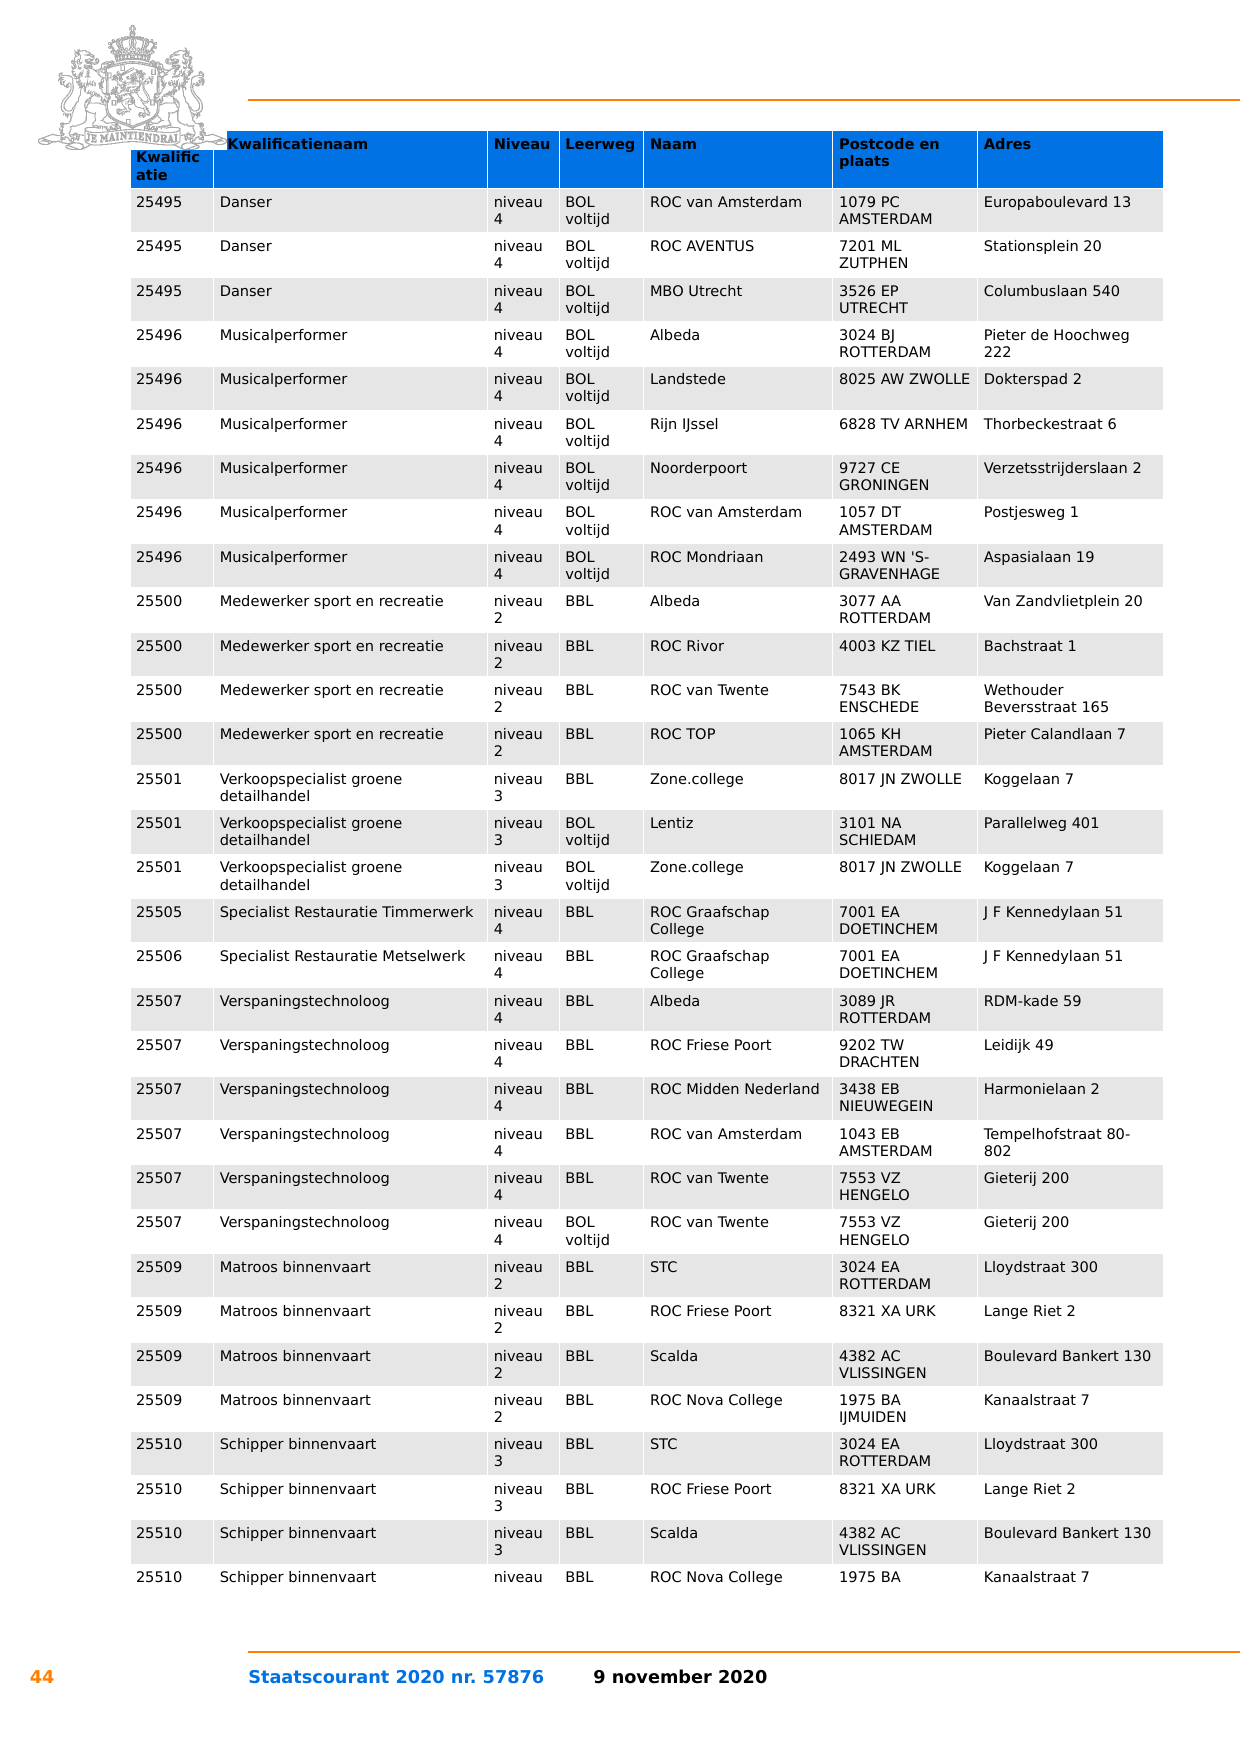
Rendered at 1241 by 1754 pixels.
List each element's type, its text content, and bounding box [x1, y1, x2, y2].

table_cell BBL [560, 1165, 643, 1209]
table_cell Albeda [644, 988, 832, 1031]
table_cell Aspasialaan 19 [978, 544, 1163, 587]
table_cell Matroos binnenvaart [214, 1387, 487, 1431]
table_cell Specialist Restauratie Metselwerk [214, 944, 487, 987]
table_cell 25496 [131, 500, 213, 543]
table_cell 25495 [131, 234, 213, 277]
table_cell Medewerker sport en recreatie [214, 633, 487, 676]
table_cell niveau 2 [488, 677, 559, 721]
table_cell BBL [560, 899, 643, 942]
table_cell 8025 AW ZWOLLE [833, 367, 977, 410]
table_cell Rijn IJssel [644, 411, 832, 454]
table_cell ROC van Twente [644, 1210, 832, 1253]
table_cell Bachstraat 1 [978, 633, 1163, 676]
table_cell BOL voltijd [560, 278, 643, 321]
table_cell ROC TOP [644, 722, 832, 765]
table_cell BBL [560, 1032, 643, 1076]
table_cell ROC Graafschap College [644, 899, 832, 942]
table_cell BOL voltijd [560, 234, 643, 277]
table_cell BOL voltijd [560, 411, 643, 454]
table_cell Lloydstraat 300 [978, 1254, 1163, 1297]
table_cell 25495 [131, 278, 213, 321]
table_cell niveau 2 [488, 1254, 559, 1297]
table_cell Danser [214, 278, 487, 321]
table_cell niveau 2 [488, 633, 559, 676]
table_cell niveau 4 [488, 544, 559, 587]
table_cell 25496 [131, 367, 213, 410]
table_cell 25496 [131, 411, 213, 454]
table_cell 25501 [131, 855, 213, 898]
table_cell 25507 [131, 1121, 213, 1164]
table_cell Musicalperformer [214, 500, 487, 543]
table_cell 3526 EP UTRECHT [833, 278, 977, 321]
table_header Niveau [488, 131, 559, 188]
table_header Leerweg [560, 131, 643, 188]
table_cell 25496 [131, 455, 213, 499]
picture [38, 25, 227, 150]
table_cell niveau 4 [488, 455, 559, 499]
table_cell BOL voltijd [560, 500, 643, 543]
table_cell Koggelaan 7 [978, 855, 1163, 898]
table_cell ROC van Twente [644, 1165, 832, 1209]
table_cell Medewerker sport en recreatie [214, 722, 487, 765]
table_cell niveau [488, 1565, 559, 1591]
table_cell ROC Friese Poort [644, 1032, 832, 1076]
table_cell niveau 4 [488, 988, 559, 1031]
table_cell Musicalperformer [214, 455, 487, 499]
table_cell 3024 BJ ROTTERDAM [833, 322, 977, 366]
table_cell niveau 4 [488, 1077, 559, 1120]
table_cell 25509 [131, 1343, 213, 1386]
table_cell Verkoopspecialist groene detailhandel [214, 810, 487, 854]
table_cell 9727 CE GRONINGEN [833, 455, 977, 499]
table_cell 9202 TW DRACHTEN [833, 1032, 977, 1076]
table_header Postcode en plaats [833, 131, 977, 188]
table_cell BBL [560, 766, 643, 809]
table_cell RDM-kade 59 [978, 988, 1163, 1031]
table_cell BBL [560, 722, 643, 765]
table_cell Verspaningstechnoloog [214, 1165, 487, 1209]
table_cell BOL voltijd [560, 855, 643, 898]
table_cell 4003 KZ TIEL [833, 633, 977, 676]
table_cell Leidijk 49 [978, 1032, 1163, 1076]
table_cell 25507 [131, 1077, 213, 1120]
table_cell 25505 [131, 899, 213, 942]
table_cell 25496 [131, 544, 213, 587]
table_cell 3024 EA ROTTERDAM [833, 1432, 977, 1475]
table_cell 8017 JN ZWOLLE [833, 855, 977, 898]
table_cell 8321 XA URK [833, 1299, 977, 1342]
table_cell 25510 [131, 1520, 213, 1564]
table_cell niveau 4 [488, 1032, 559, 1076]
table_cell Danser [214, 189, 487, 232]
table_cell Kanaalstraat 7 [978, 1565, 1163, 1591]
table_cell 1975 BA [833, 1565, 977, 1591]
table_cell Musicalperformer [214, 411, 487, 454]
table_cell 1043 EB AMSTERDAM [833, 1121, 977, 1164]
table_cell Parallelweg 401 [978, 810, 1163, 854]
table_cell Columbuslaan 540 [978, 278, 1163, 321]
table_cell 7001 EA DOETINCHEM [833, 944, 977, 987]
table_cell 1057 DT AMSTERDAM [833, 500, 977, 543]
table_cell Noorderpoort [644, 455, 832, 499]
table_cell BOL voltijd [560, 810, 643, 854]
table_cell Harmonielaan 2 [978, 1077, 1163, 1120]
table_cell Specialist Restauratie Timmerwerk [214, 899, 487, 942]
table_cell 25509 [131, 1387, 213, 1431]
table_cell niveau 2 [488, 1299, 559, 1342]
table_cell 25500 [131, 677, 213, 721]
table_cell niveau 2 [488, 1387, 559, 1431]
table_cell Albeda [644, 589, 832, 632]
table_cell ROC van Amsterdam [644, 1121, 832, 1164]
table_cell ROC Midden Nederland [644, 1077, 832, 1120]
table_cell Musicalperformer [214, 367, 487, 410]
table_cell Schipper binnenvaart [214, 1520, 487, 1564]
table_cell niveau 4 [488, 234, 559, 277]
table_cell niveau 4 [488, 367, 559, 410]
table_cell niveau 4 [488, 411, 559, 454]
table_cell Van Zandvlietplein 20 [978, 589, 1163, 632]
table_cell BBL [560, 1476, 643, 1519]
table_cell Danser [214, 234, 487, 277]
table_cell STC [644, 1432, 832, 1475]
table_cell BBL [560, 589, 643, 632]
table_cell ROC van Amsterdam [644, 189, 832, 232]
table_cell Zone.college [644, 855, 832, 898]
table_cell 25510 [131, 1565, 213, 1591]
table_cell Scalda [644, 1343, 832, 1386]
table_cell 25500 [131, 633, 213, 676]
table_cell 25507 [131, 1165, 213, 1209]
table_cell niveau 4 [488, 500, 559, 543]
table_cell ROC Friese Poort [644, 1299, 832, 1342]
table_cell Schipper binnenvaart [214, 1565, 487, 1591]
table_cell Kanaalstraat 7 [978, 1387, 1163, 1431]
table_cell 7201 ML ZUTPHEN [833, 234, 977, 277]
table_cell BBL [560, 1121, 643, 1164]
table_cell Verspaningstechnoloog [214, 1121, 487, 1164]
table_cell 7543 BK ENSCHEDE [833, 677, 977, 721]
table_cell 8321 XA URK [833, 1476, 977, 1519]
table_cell Musicalperformer [214, 544, 487, 587]
table_cell 6828 TV ARNHEM [833, 411, 977, 454]
table_cell BOL voltijd [560, 544, 643, 587]
table_cell ROC Mondriaan [644, 544, 832, 587]
table_cell 25510 [131, 1476, 213, 1519]
table_cell Schipper binnenvaart [214, 1432, 487, 1475]
table_header Kwalificatienaam [214, 131, 487, 188]
table_cell BBL [560, 944, 643, 987]
table_cell Schipper binnenvaart [214, 1476, 487, 1519]
table_cell 25510 [131, 1432, 213, 1475]
table_cell niveau 3 [488, 1520, 559, 1564]
table_cell BBL [560, 1299, 643, 1342]
table_cell Matroos binnenvaart [214, 1299, 487, 1342]
table_cell BBL [560, 1077, 643, 1120]
table_cell niveau 4 [488, 944, 559, 987]
table_cell MBO Utrecht [644, 278, 832, 321]
table_cell ROC AVENTUS [644, 234, 832, 277]
table_cell 4382 AC VLISSINGEN [833, 1343, 977, 1386]
table_cell Pieter de Hoochweg 222 [978, 322, 1163, 366]
table_cell ROC van Twente [644, 677, 832, 721]
table_cell Dokterspad 2 [978, 367, 1163, 410]
table_cell Verzetsstrijderslaan 2 [978, 455, 1163, 499]
table_cell Lange Riet 2 [978, 1299, 1163, 1342]
table_cell niveau 2 [488, 722, 559, 765]
table_cell 2493 WN 'S-GRAVENHAGE [833, 544, 977, 587]
table_cell Verspaningstechnoloog [214, 988, 487, 1031]
table_cell niveau 3 [488, 855, 559, 898]
table_cell Albeda [644, 322, 832, 366]
table_cell BOL voltijd [560, 367, 643, 410]
table_cell 25500 [131, 589, 213, 632]
table_cell Wethouder Beversstraat 165 [978, 677, 1163, 721]
table_cell BBL [560, 1254, 643, 1297]
table_cell Boulevard Bankert 130 [978, 1520, 1163, 1564]
table_cell Scalda [644, 1520, 832, 1564]
table_cell Boulevard Bankert 130 [978, 1343, 1163, 1386]
table_cell Lange Riet 2 [978, 1476, 1163, 1519]
table_cell 7553 VZ HENGELO [833, 1165, 977, 1209]
table_cell 7001 EA DOETINCHEM [833, 899, 977, 942]
table_header Kwalificatie [131, 150, 213, 188]
table_cell niveau 4 [488, 1165, 559, 1209]
table_cell 3077 AA ROTTERDAM [833, 589, 977, 632]
table_cell ROC van Amsterdam [644, 500, 832, 543]
table_cell Musicalperformer [214, 322, 487, 366]
table_cell STC [644, 1254, 832, 1297]
table_cell 3101 NA SCHIEDAM [833, 810, 977, 854]
table_cell ROC Nova College [644, 1565, 832, 1591]
table_cell J F Kennedylaan 51 [978, 944, 1163, 987]
table_cell 25500 [131, 722, 213, 765]
table_cell niveau 4 [488, 1210, 559, 1253]
table_cell J F Kennedylaan 51 [978, 899, 1163, 942]
table_cell Gieterij 200 [978, 1210, 1163, 1253]
table_cell BOL voltijd [560, 1210, 643, 1253]
table_cell Koggelaan 7 [978, 766, 1163, 809]
table_cell ROC Rivor [644, 633, 832, 676]
table_cell 4382 AC VLISSINGEN [833, 1520, 977, 1564]
table_cell niveau 2 [488, 589, 559, 632]
table_cell 25495 [131, 189, 213, 232]
table_cell Tempelhofstraat 80- 802 [978, 1121, 1163, 1164]
table_cell BBL [560, 1520, 643, 1564]
table_cell 25496 [131, 322, 213, 366]
table_cell BBL [560, 677, 643, 721]
table_cell Verkoopspecialist groene detailhandel [214, 766, 487, 809]
table_header Naam [644, 131, 832, 188]
table_cell niveau 3 [488, 810, 559, 854]
table_cell Matroos binnenvaart [214, 1343, 487, 1386]
table_cell Verspaningstechnoloog [214, 1032, 487, 1076]
table_cell BBL [560, 988, 643, 1031]
table_cell ROC Friese Poort [644, 1476, 832, 1519]
table_cell 7553 VZ HENGELO [833, 1210, 977, 1253]
table_cell 25501 [131, 766, 213, 809]
table_cell 8017 JN ZWOLLE [833, 766, 977, 809]
table_cell niveau 4 [488, 1121, 559, 1164]
table_cell 3089 JR ROTTERDAM [833, 988, 977, 1031]
table_cell Stationsplein 20 [978, 234, 1163, 277]
table_cell Verspaningstechnoloog [214, 1077, 487, 1120]
table_cell BOL voltijd [560, 189, 643, 232]
table_cell Gieterij 200 [978, 1165, 1163, 1209]
table_header Adres [978, 131, 1163, 188]
table_cell Pieter Calandlaan 7 [978, 722, 1163, 765]
table_cell BBL [560, 1565, 643, 1591]
table_cell BBL [560, 1343, 643, 1386]
table_cell 25507 [131, 1210, 213, 1253]
table_cell niveau 4 [488, 899, 559, 942]
table_cell Verkoopspecialist groene detailhandel [214, 855, 487, 898]
table_cell 25509 [131, 1254, 213, 1297]
table_cell Verspaningstechnoloog [214, 1210, 487, 1253]
table_cell niveau 4 [488, 278, 559, 321]
table_cell Europaboulevard 13 [978, 189, 1163, 232]
table_cell Thorbeckestraat 6 [978, 411, 1163, 454]
table_cell 25507 [131, 1032, 213, 1076]
table_cell Zone.college [644, 766, 832, 809]
table_cell 3024 EA ROTTERDAM [833, 1254, 977, 1297]
table_cell 25501 [131, 810, 213, 854]
table_cell BBL [560, 1387, 643, 1431]
table_cell ROC Graafschap College [644, 944, 832, 987]
table_cell Landstede [644, 367, 832, 410]
table_cell ROC Nova College [644, 1387, 832, 1431]
table_cell Medewerker sport en recreatie [214, 677, 487, 721]
table_cell BBL [560, 633, 643, 676]
table_cell Medewerker sport en recreatie [214, 589, 487, 632]
table_cell Lloydstraat 300 [978, 1432, 1163, 1475]
table_cell BOL voltijd [560, 322, 643, 366]
table_cell Matroos binnenvaart [214, 1254, 487, 1297]
table_cell Lentiz [644, 810, 832, 854]
table_cell niveau 3 [488, 1432, 559, 1475]
table_cell niveau 4 [488, 322, 559, 366]
table_cell 25507 [131, 988, 213, 1031]
table_cell 25506 [131, 944, 213, 987]
table_cell 1065 KH AMSTERDAM [833, 722, 977, 765]
table_cell niveau 3 [488, 766, 559, 809]
table_cell 3438 EB NIEUWEGEIN [833, 1077, 977, 1120]
table_cell 1079 PC AMSTERDAM [833, 189, 977, 232]
table_cell BBL [560, 1432, 643, 1475]
table_cell niveau 3 [488, 1476, 559, 1519]
table_cell BOL voltijd [560, 455, 643, 499]
table_cell 1975 BA IJMUIDEN [833, 1387, 977, 1431]
table_cell niveau 2 [488, 1343, 559, 1386]
table_cell Postjesweg 1 [978, 500, 1163, 543]
table_cell 25509 [131, 1299, 213, 1342]
table_cell niveau 4 [488, 189, 559, 232]
